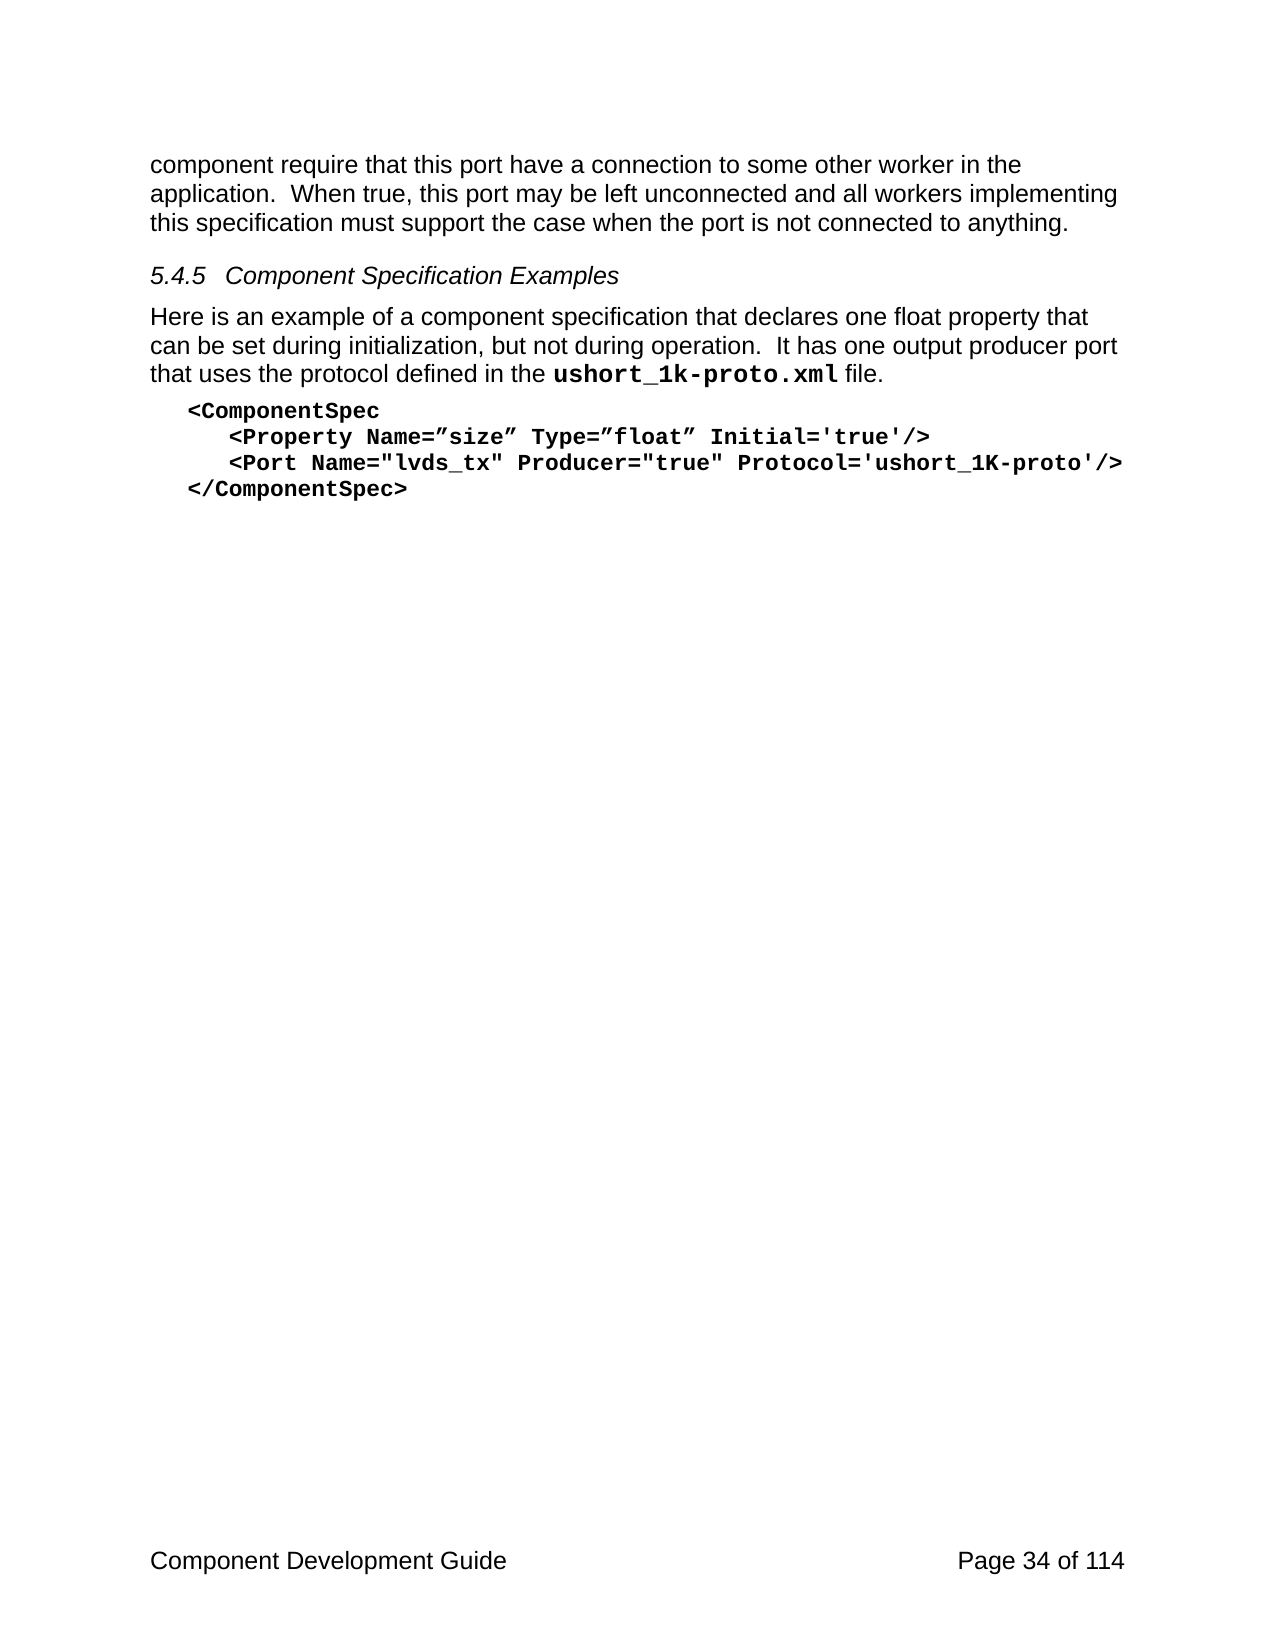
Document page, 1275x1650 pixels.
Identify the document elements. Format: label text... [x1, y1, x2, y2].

text component require that this port have a connection to some other worker in the application. When true, this port may be left unconnected and all workers implementing this specification must support the case when the port is not connected to anything. [150, 150, 1125, 236]
text <ComponentSpec <Property Name=”size” Type=”float” Initial='true'/> <Port Name="lvds_tx" Producer="true" Protocol='ushort_1K-proto'/> </ComponentSpec> [187, 399, 1125, 503]
subtitle Component Specification Examples [150, 261, 1125, 290]
text Here is an example of a component specification that declares one float property that can be set during initialization, but not during operation. It has one output producer port that uses the protocol defined in the ushort_1k-proto.xml file. [150, 302, 1125, 390]
